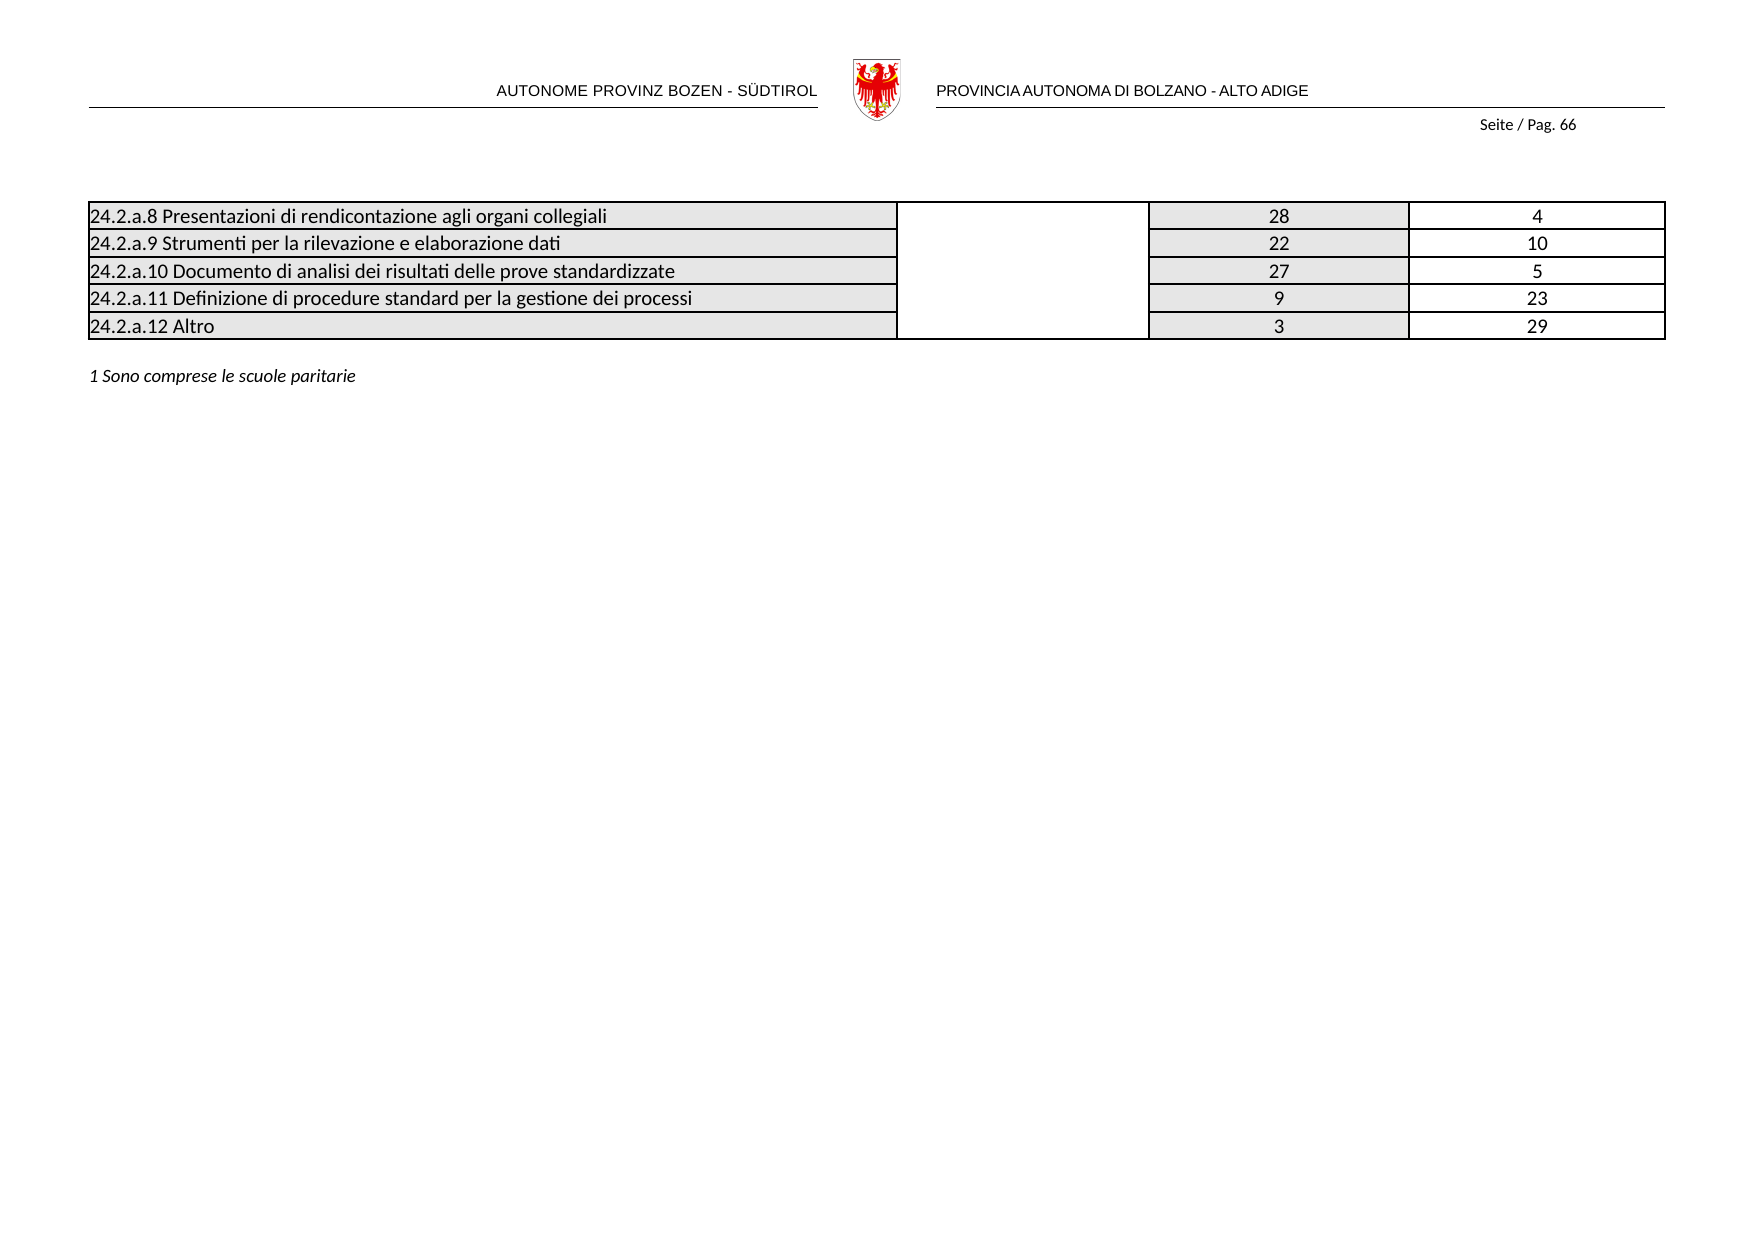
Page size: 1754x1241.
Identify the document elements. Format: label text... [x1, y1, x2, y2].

table_cell 22 [1150, 230, 1408, 256]
table_cell 24.2.a.10 Documento di analisi dei risultati delle prove standardizzate [90, 258, 896, 283]
table_cell 24.2.a.12 Altro [90, 313, 896, 338]
text 1 Sono comprese le scuole paritarie [88, 364, 1665, 387]
table_cell 23 [1410, 285, 1664, 311]
table_cell 28 [1150, 203, 1408, 228]
table_cell 9 [1150, 285, 1408, 311]
table_cell 29 [1410, 313, 1664, 338]
table_cell 5 [1410, 258, 1664, 283]
table_cell [898, 203, 1148, 338]
table_cell 10 [1410, 230, 1664, 256]
table_cell 24.2.a.11 Definizione di procedure standard per la gestione dei processi [90, 285, 896, 311]
table_cell 24.2.a.9 Strumenti per la rilevazione e elaborazione dati [90, 230, 896, 256]
table_cell 4 [1410, 203, 1664, 228]
table_cell 24.2.a.8 Presentazioni di rendicontazione agli organi collegiali [90, 203, 896, 228]
table_cell 27 [1150, 258, 1408, 283]
picture [853, 59, 901, 121]
table_cell 3 [1150, 313, 1408, 338]
